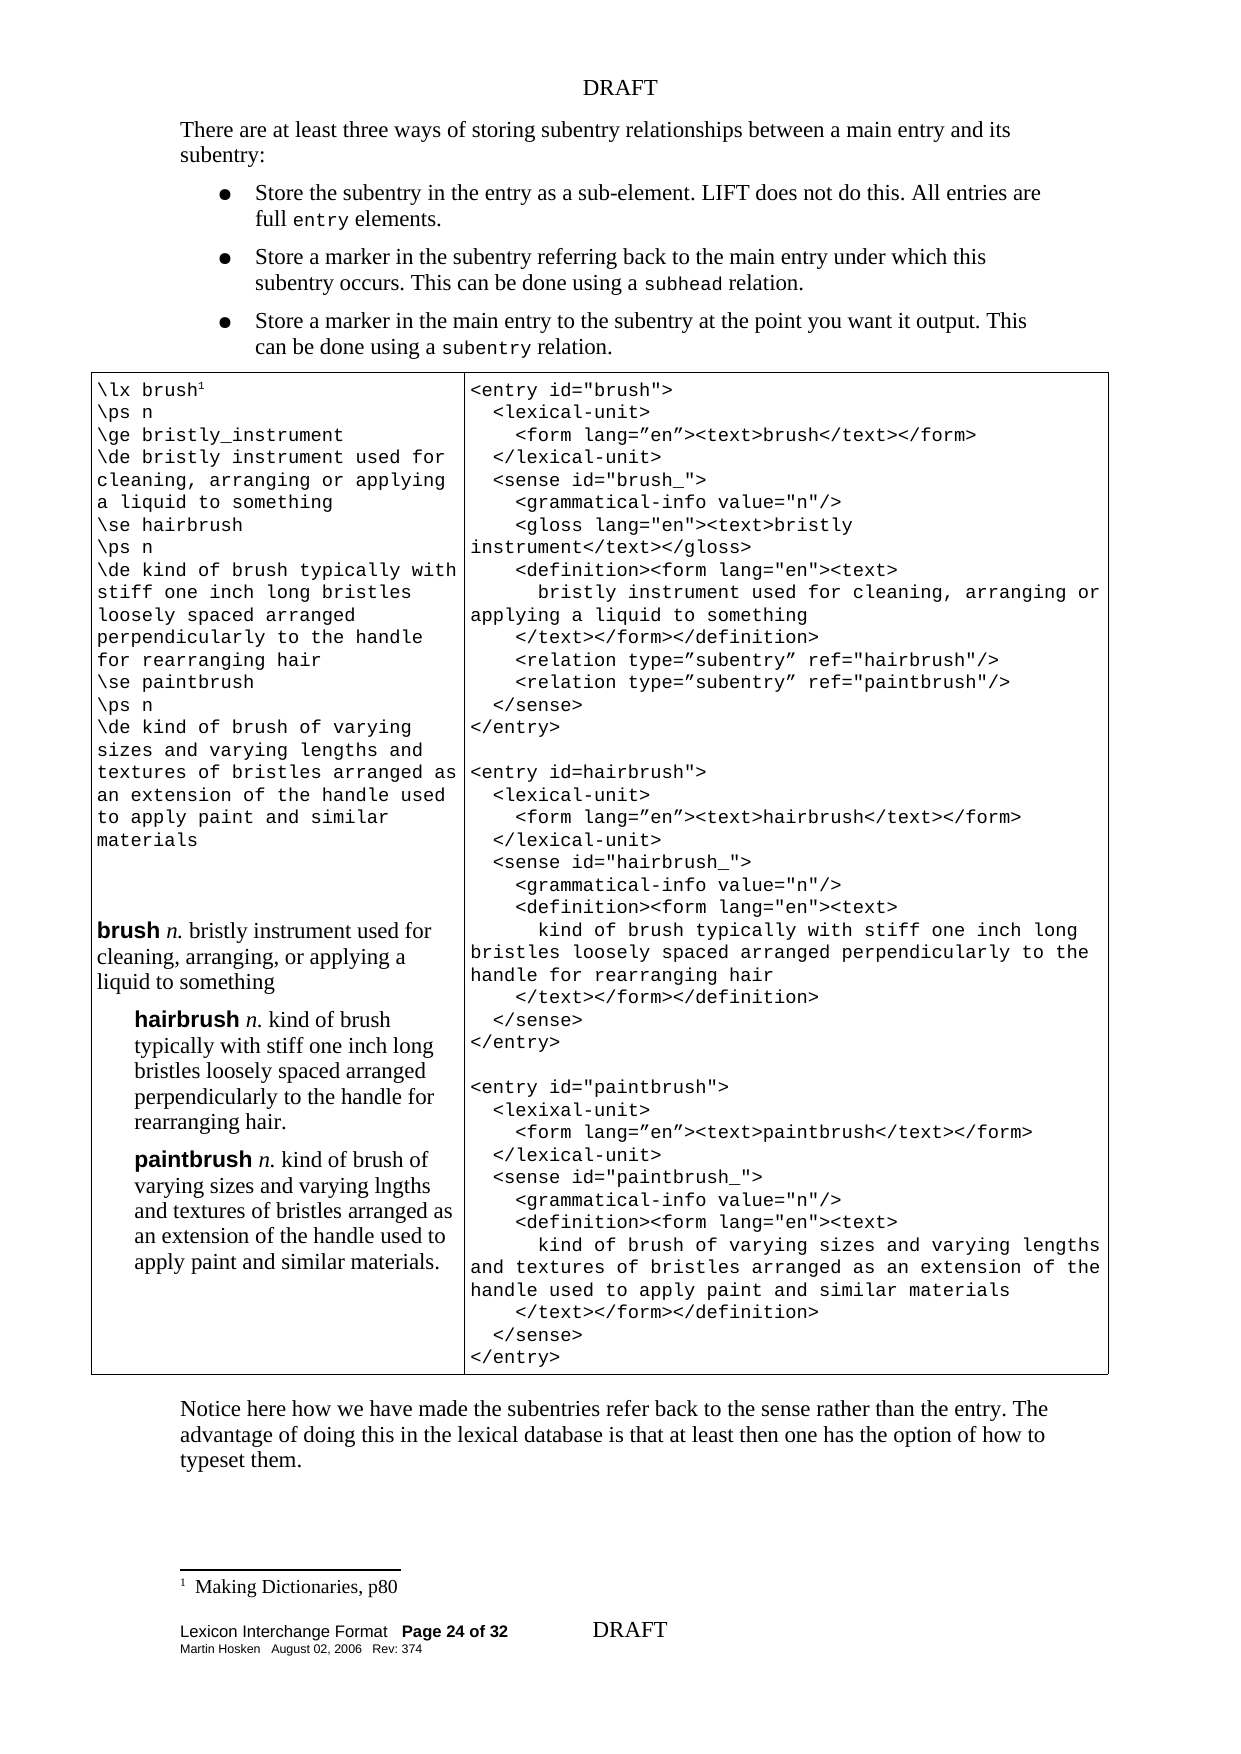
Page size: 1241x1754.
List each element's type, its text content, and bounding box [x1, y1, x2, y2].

list Store the subentry in the entry as a sub-element. LIFT does not do this. All entries are full entry elements. [217, 180, 1061, 232]
text Notice here how we have made the subentries refer back to the sense rather than the entry. The advantage of doing this in the lexical database is that at least then one has the option of how to typeset them. [180, 1396, 1061, 1473]
table_header <entry id="brush"> <lexical-unit> <form lang=”en”><text>brush</text></form> </lexical-unit> <sense id="brush_"> <grammatical-info value="n"/> <gloss lang="en"><text>bristly instrument</text></gloss> <definition><form lang="en"><text> bristly instrument used for cleaning, arranging or applying a liquid to something </text></form></definition> <relation type=”subentry” ref="hairbrush"/> <relation type=”subentry” ref="paintbrush"/> </sense> </entry> <entry id=hairbrush"> <lexical-unit> <form lang=”en”><text>hairbrush</text></form> </lexical-unit> <sense id="hairbrush_"> <grammatical-info value="n"/> <definition><form lang="en"><text> kind of brush typically with stiff one inch long bristles loosely spaced arranged perpendicularly to the handle for rearranging hair </text></form></definition> </sense> </entry> <entry id="paintbrush"> <lexixal-unit> <form lang=”en”><text>paintbrush</text></form> </lexical-unit> <sense id="paintbrush_"> <grammatical-info value="n"/> <definition><form lang="en"><text> kind of brush of varying sizes and varying lengths and textures of bristles arranged as an extension of the handle used to apply paint and similar materials </text></form></definition> </sense> </entry> [465, 373, 1108, 1374]
list Store a marker in the subentry referring back to the main entry under which this subentry occurs. This can be done using a subhead relation. [217, 244, 1061, 296]
list Store a marker in the main entry to the subentry at the point you want it output. This can be done using a subentry relation. [217, 308, 1061, 360]
text There are at least three ways of storing subentry relationships between a main entry and its subentry: [180, 117, 1061, 168]
table_header \lx brush \ps n \ge bristly_instrument \de bristly instrument used for cleaning, arranging or applying a liquid to something \se hairbrush \ps n \de kind of brush typically with stiff one inch long bristles loosely spaced arranged perpendicularly to the handle for rearranging hair \se paintbrush \ps n \de kind of brush of varying sizes and varying lengths and textures of bristles arranged as an extension of the handle used to apply paint and similar materials brush n. bristly instrument used for cleaning, arranging, or applying a liquid to something hairbrush n. kind of brush typically with stiff one inch long bristles loosely spaced arranged perpendicularly to the handle for rearranging hair. paintbrush n. kind of brush of varying sizes and varying lngths and textures of bristles arranged as an extension of the handle used to apply paint and similar materials. [92, 373, 464, 1374]
